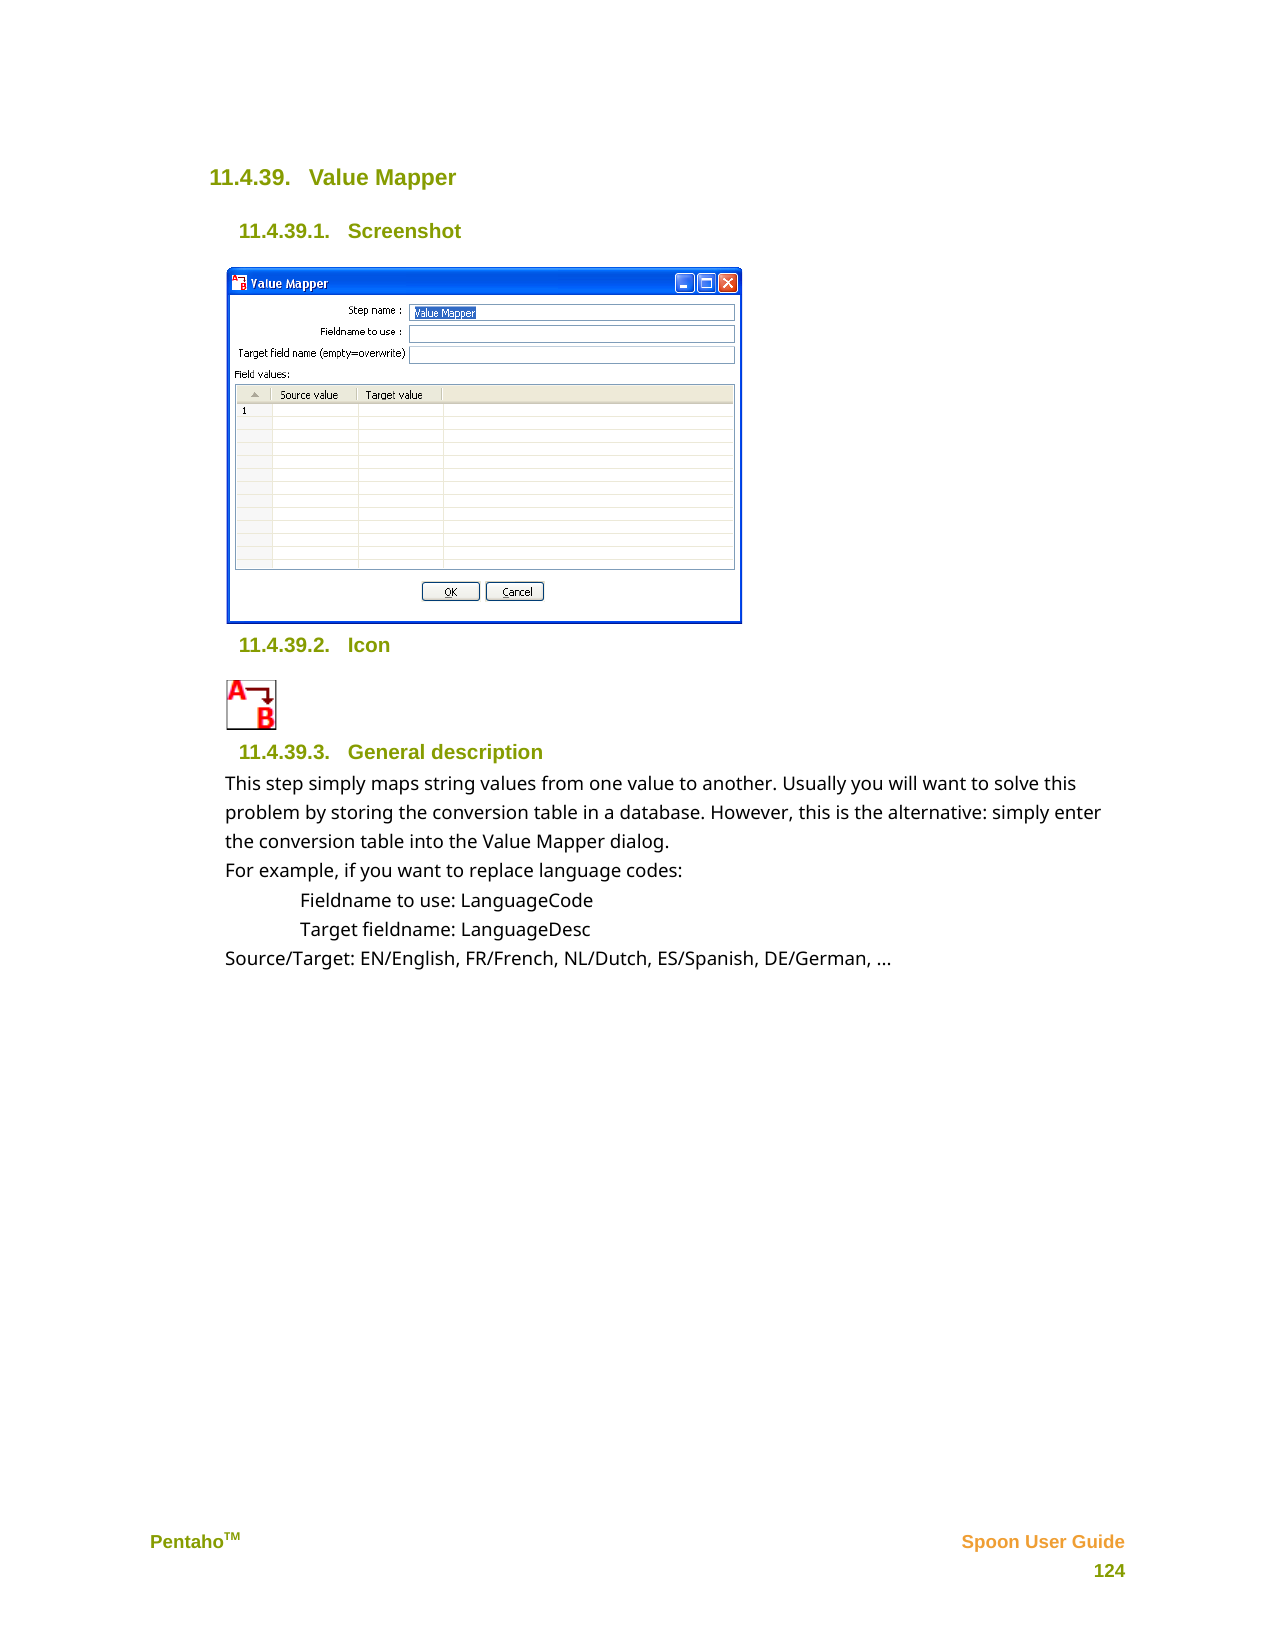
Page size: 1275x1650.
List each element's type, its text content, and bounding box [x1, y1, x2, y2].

text For example, if you want to replace language codes: [225, 854, 1125, 884]
subtitle Icon [239, 624, 1125, 660]
picture [226, 267, 743, 624]
subtitle Screenshot [239, 211, 1125, 246]
picture [226, 680, 277, 730]
text This step simply maps string values from one value to another. Usually you will want to solve this problem by storing the conversion table in a database. However, this is the alternative: simply enter the conversion table into the Value Mapper dialog. [225, 767, 1125, 854]
text Fieldname to use: LanguageCode [300, 884, 1125, 913]
subtitle General description [239, 679, 1125, 766]
text Target fieldname: LanguageDesc [300, 913, 1125, 942]
subtitle Value Mapper [209, 157, 1125, 192]
text Source/Target: EN/English, FR/French, NL/Dutch, ES/Spanish, DE/German, ... [225, 942, 1125, 971]
